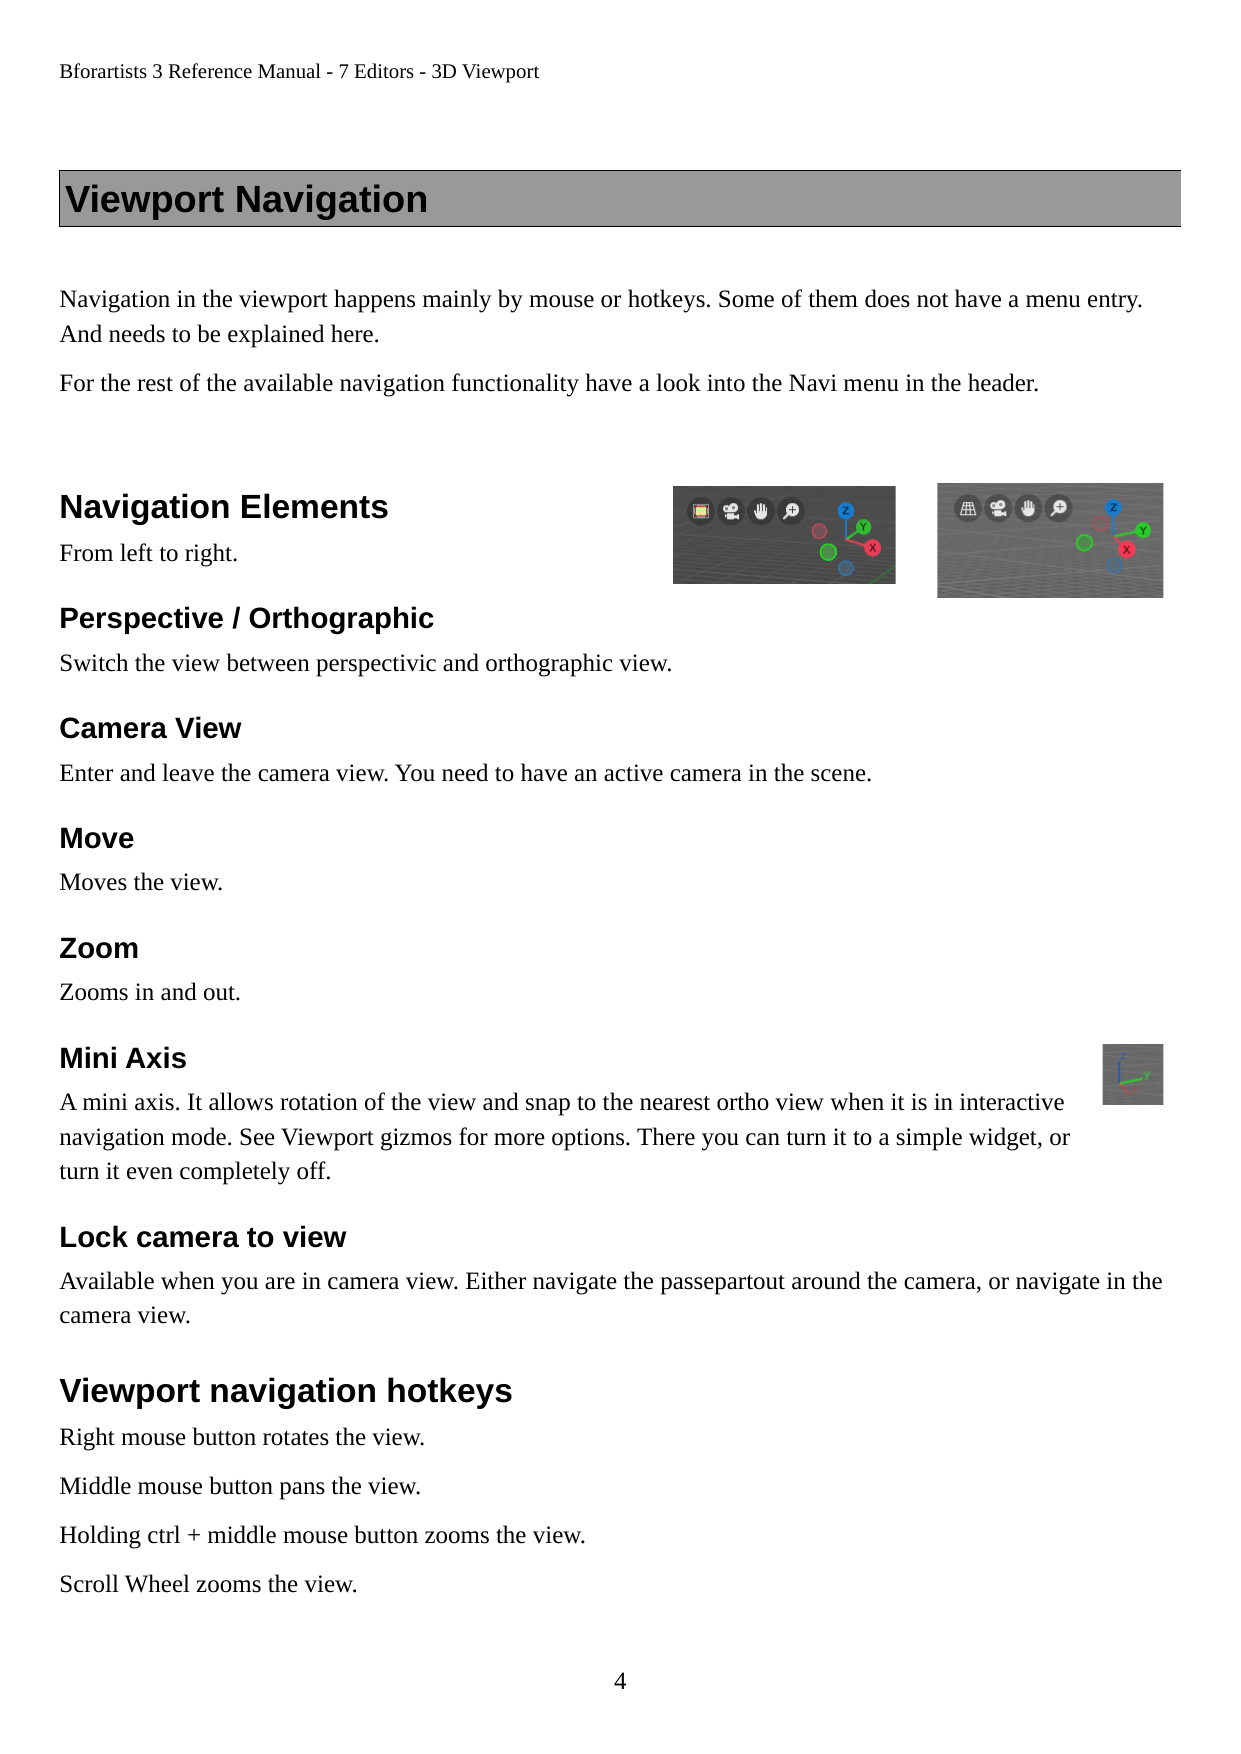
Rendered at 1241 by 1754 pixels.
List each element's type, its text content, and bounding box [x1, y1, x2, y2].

subtitle Lock camera to view [59, 1220, 1181, 1254]
text From left to right. [59, 538, 673, 567]
subtitle [1164, 487, 1181, 525]
text A mini axis. It allows rotation of the view and snap to the nearest ortho view when it is in interactive navigation mode. See Viewport gizmos for more options. There you can turn it to a simple widget, or turn it even completely off. [59, 1087, 1181, 1185]
text Moves the view. [59, 867, 1181, 896]
text Available when you are in camera view. Either navigate the passepartout around the camera, or navigate in the camera view. [59, 1266, 1181, 1329]
text Right mouse button rotates the view. [59, 1422, 1181, 1450]
picture [1102, 1044, 1164, 1105]
subtitle Camera View [59, 711, 1181, 745]
text [1164, 538, 1181, 567]
text Holding ctrl + middle mouse button zooms the view. [59, 1520, 1181, 1548]
subtitle Navigation Elements [59, 487, 673, 525]
text Scroll Wheel zooms the view. [59, 1569, 1181, 1598]
text Switch the view between perspectivic and orthographic view. [59, 648, 1181, 676]
text [896, 538, 937, 567]
picture [673, 486, 896, 584]
subtitle [896, 487, 937, 525]
text Middle mouse button pans the view. [59, 1471, 1181, 1499]
picture [937, 483, 1164, 598]
text Zooms in and out. [59, 977, 1181, 1006]
subtitle Zoom [59, 931, 1181, 965]
subtitle Mini Axis [59, 1041, 1181, 1075]
text Navigation in the viewport happens mainly by mouse or hotkeys. Some of them does not have a menu entry. And needs to be explained here. [59, 284, 1181, 347]
subtitle Viewport navigation hotkeys [59, 1371, 1181, 1409]
subtitle Perspective / Orthographic [59, 601, 1181, 635]
text Enter and leave the camera view. You need to have an active camera in the scene. [59, 758, 1181, 786]
subtitle Move [59, 821, 1181, 855]
table_header Viewport Navigation [60, 171, 1181, 226]
text For the rest of the available navigation functionality have a look into the Navi menu in the header. [59, 368, 1181, 396]
